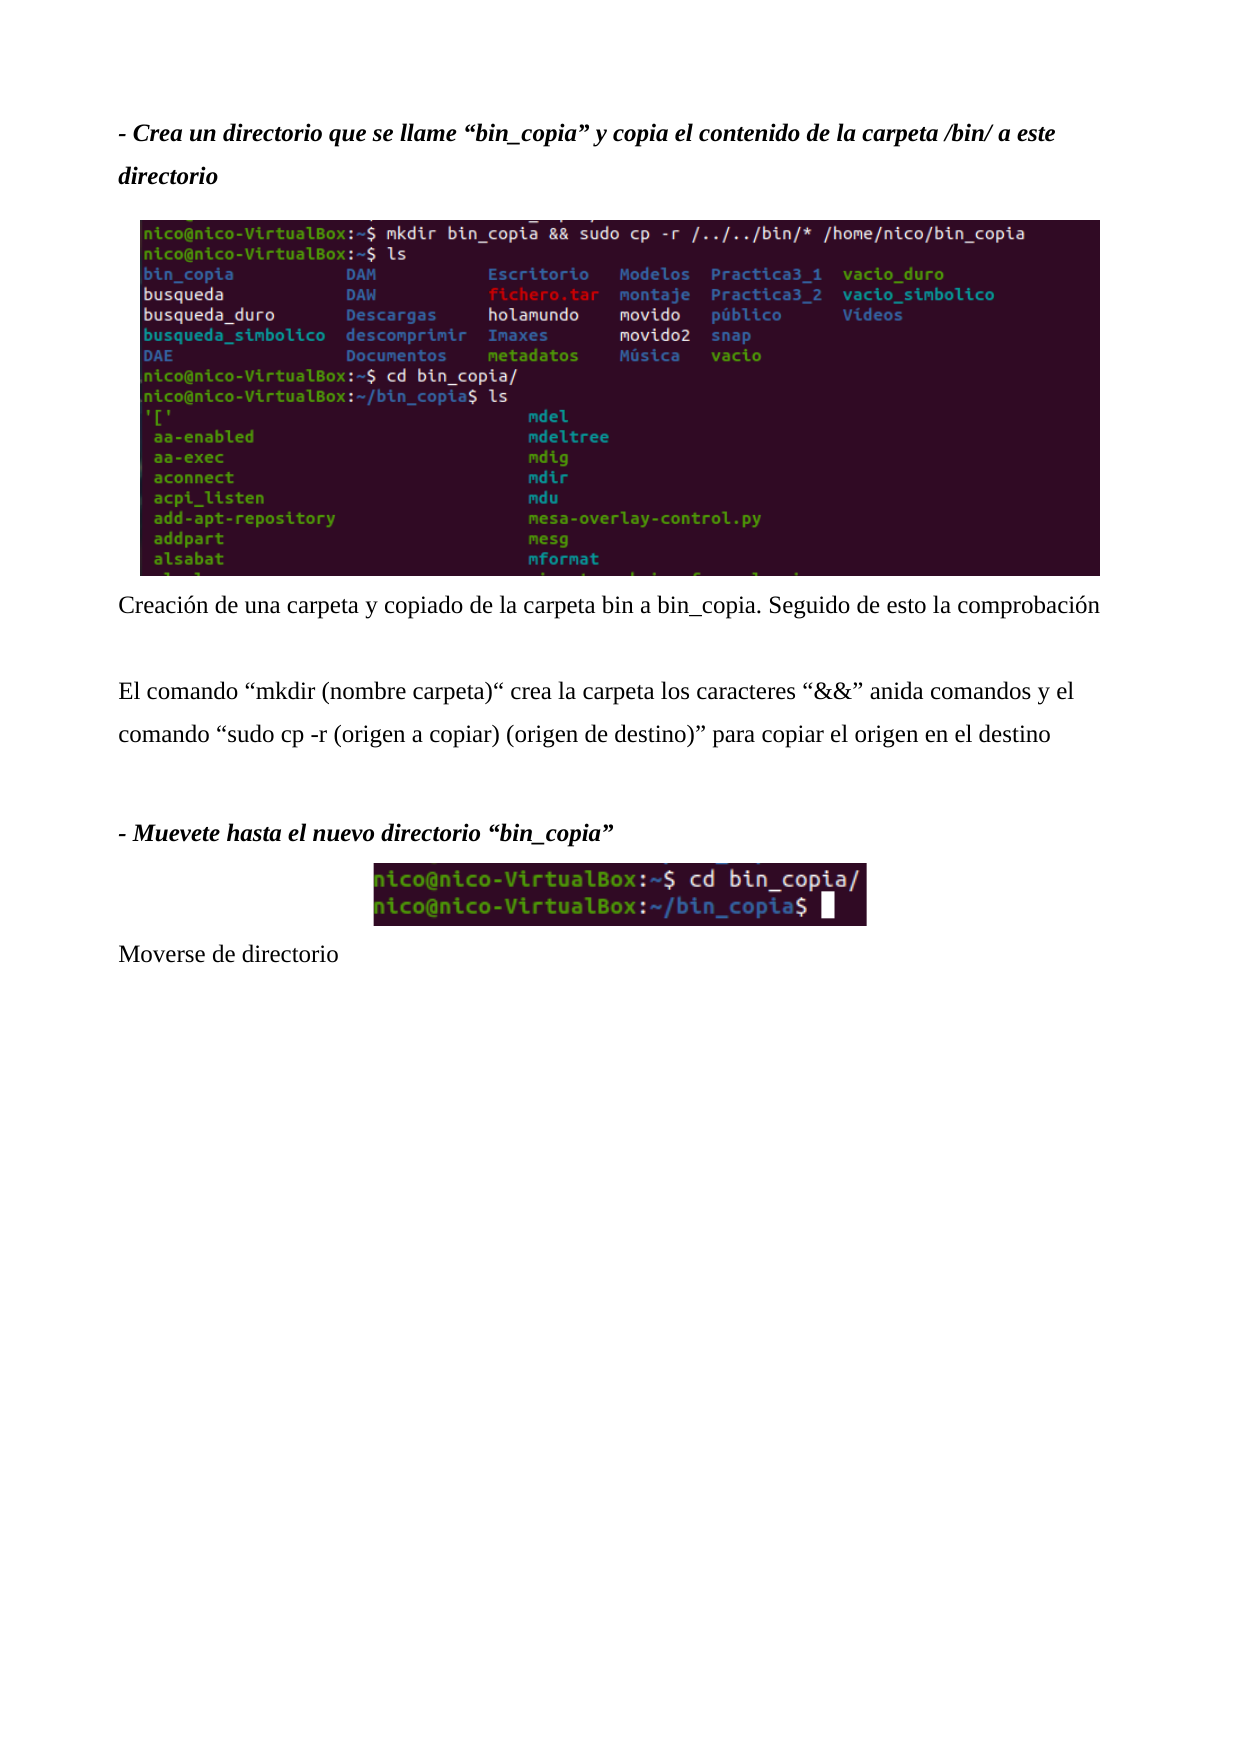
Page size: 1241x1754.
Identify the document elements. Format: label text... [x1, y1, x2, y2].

subtitle - Muevete hasta el nuevo directorio “bin_copia” [118, 818, 1122, 847]
text Moverse de directorio [118, 926, 1122, 968]
picture [140, 220, 1100, 576]
text El comando “mkdir (nombre carpeta)“ crea la carpeta los caracteres “&&” anida comandos y el comando “sudo cp -r (origen a copiar) (origen de destino)” para copiar el origen en el destino [118, 676, 1122, 748]
picture [373, 863, 867, 926]
subtitle - Crea un directorio que se llame “bin_copia” y copia el contenido de la carpeta /bin/ a este directorio [118, 118, 1122, 190]
text Creación de una carpeta y copiado de la carpeta bin a bin_copia. Seguido de esto la comprobación [118, 576, 1122, 619]
